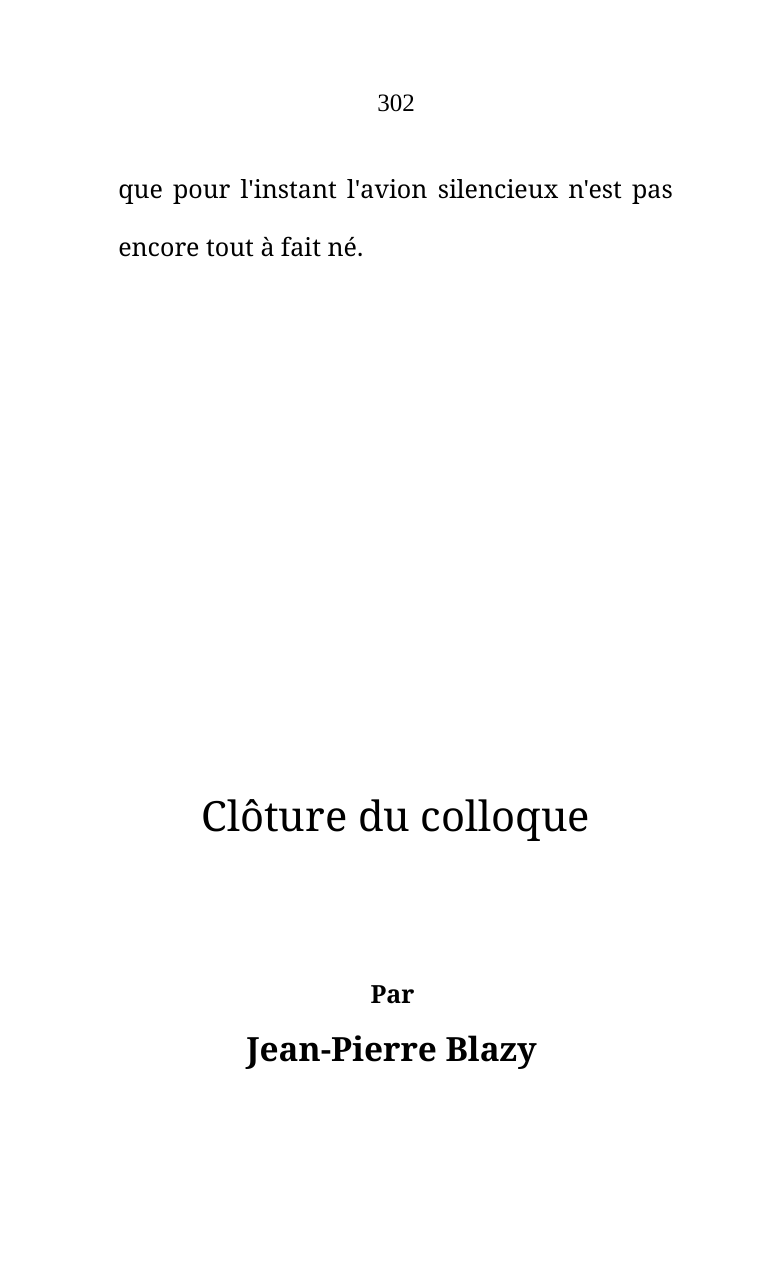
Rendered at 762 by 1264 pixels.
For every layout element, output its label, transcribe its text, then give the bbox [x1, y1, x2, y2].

text Jean-Pierre Blazy [118, 1011, 673, 1071]
text Clôture du colloque [118, 786, 673, 843]
text Par [118, 954, 673, 1011]
text que pour l'instant l'avion silencieux n'est pas encore tout à fait né. [118, 147, 673, 264]
